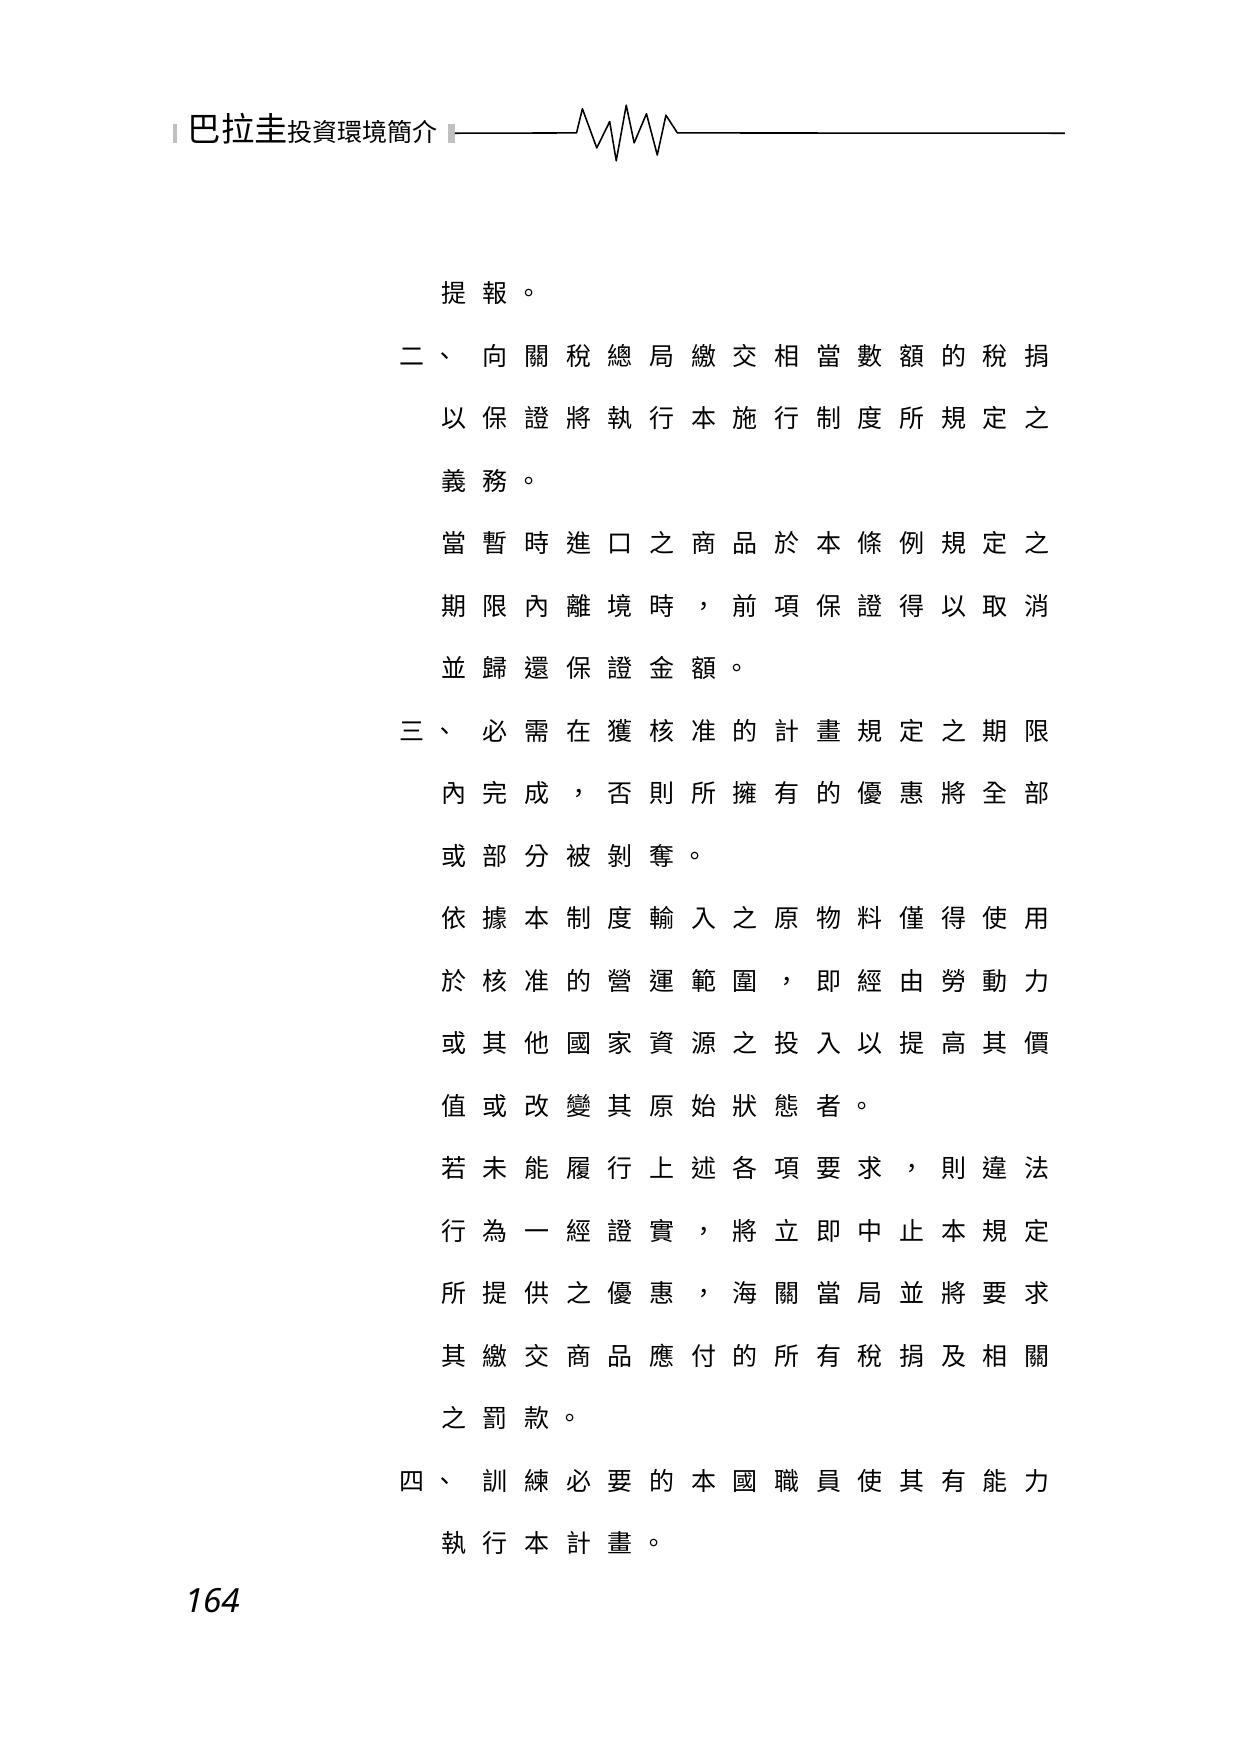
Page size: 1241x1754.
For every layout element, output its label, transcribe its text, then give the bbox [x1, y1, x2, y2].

text 提報。 [354, 250, 1058, 313]
text 依據本制度輸入之原物料僅得使用於核准的營運範圍，即經由勞動力或其他國家資源之投入以提高其價值或改變其原始狀態者。 [404, 875, 1058, 1125]
text 四、訓練必要的本國職員使其有能力執行本計畫。 [354, 1438, 1058, 1563]
text 若未能履行上述各項要求，則違法行為一經證實，將立即中止本規定所提供之優惠，海關當局並將要求其繳交商品應付的所有稅捐及相關之罰款。 [404, 1125, 1058, 1438]
text 當暫時進口之商品於本條例規定之期限內離境時，前項保證得以取消並歸還保證金額。 [404, 500, 1058, 688]
text 三、必需在獲核准的計畫規定之期限內完成，否則所擁有的優惠將全部或部分被剝奪。 [354, 688, 1058, 875]
text 二、向關稅總局繳交相當數額的稅捐以保證將執行本施行制度所規定之義務。 [354, 313, 1058, 500]
